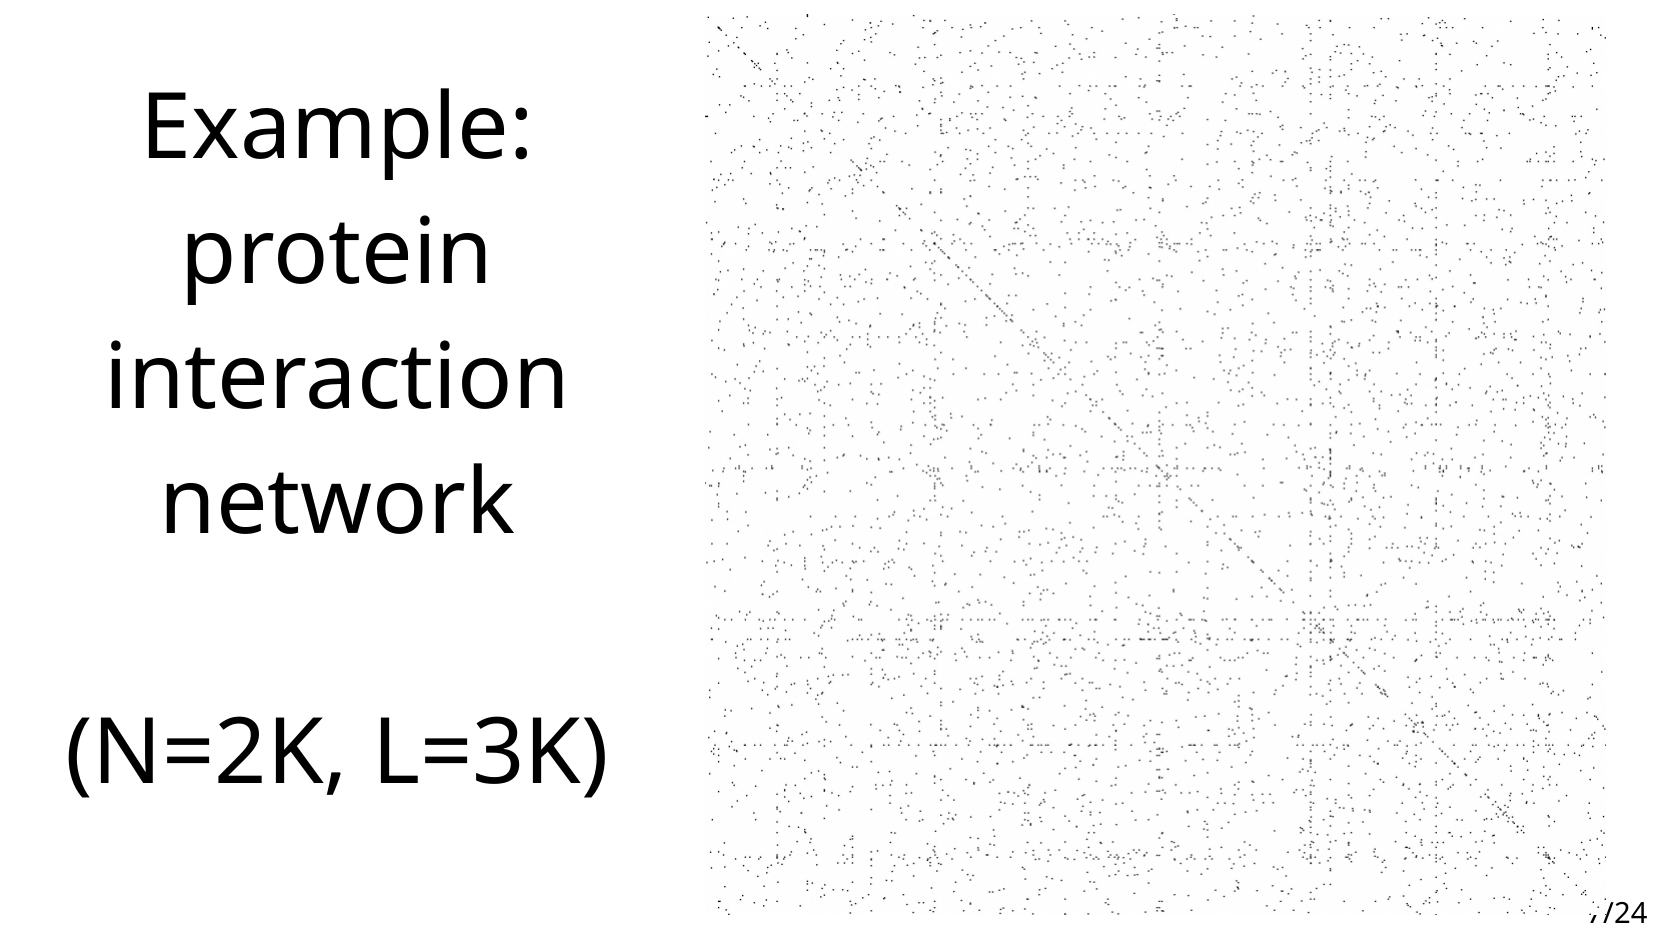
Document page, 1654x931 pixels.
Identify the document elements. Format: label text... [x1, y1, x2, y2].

picture [705, 14, 1606, 916]
title Example: protein interaction network (N=2K, L=3K) [30, 48, 646, 823]
